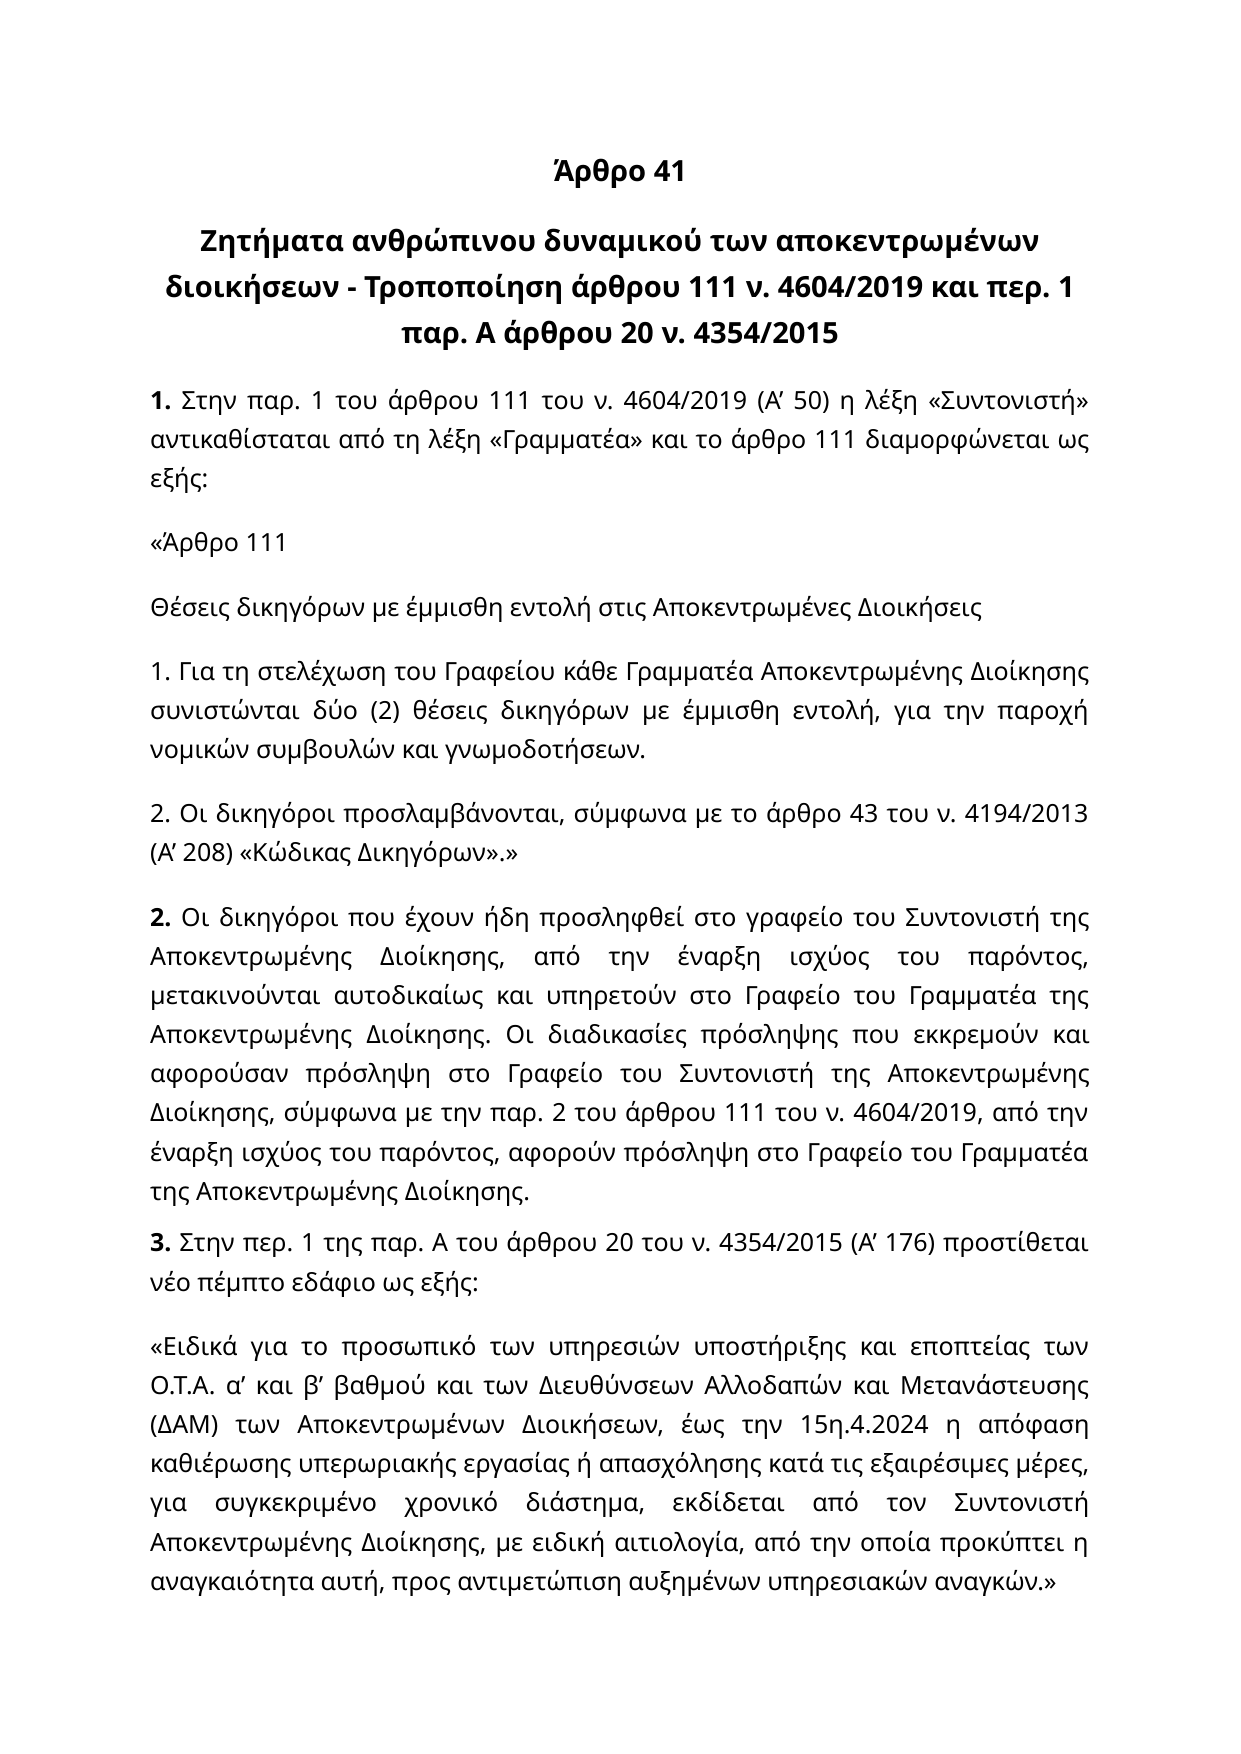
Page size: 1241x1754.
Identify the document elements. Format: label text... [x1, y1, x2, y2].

text 2. Οι δικηγόροι προσλαμβάνονται, σύμφωνα με το άρθρο 43 του ν. 4194/2013 (Α’ 208) «Κώδικας Δικηγόρων».» [150, 796, 1090, 869]
text «Ειδικά για το προσωπικό των υπηρεσιών υποστήριξης και εποπτείας των Ο.Τ.Α. α’ και β’ βαθμού και των Διευθύνσεων Αλλοδαπών και Μετανάστευσης (ΔΑΜ) των Αποκεντρωμένων Διοικήσεων, έως την 15η.4.2024 η απόφαση καθιέρωσης υπερωριακής εργασίας ή απασχόλησης κατά τις εξαιρέσιμες μέρες, για συγκεκριμένο χρονικό διάστημα, εκδίδεται από τον Συντονιστή Αποκεντρωμένης Διοίκησης, με ειδική αιτιολογία, από την οποία προκύπτει η αναγκαιότητα αυτή, προς αντιμετώπιση αυξημένων υπηρεσιακών αναγκών.» [150, 1328, 1090, 1597]
text 2. Οι δικηγόροι που έχουν ήδη προσληφθεί στο γραφείο του Συντονιστή της Αποκεντρωμένης Διοίκησης, από την έναρξη ισχύος του παρόντος, μετακινούνται αυτοδικαίως και υπηρετούν στο Γραφείο του Γραμματέα της Αποκεντρωμένης Διοίκησης. Οι διαδικασίες πρόσληψης που εκκρεμούν και αφορούσαν πρόσληψη στο Γραφείο του Συντονιστή της Αποκεντρωμένης Διοίκησης, σύμφωνα με την παρ. 2 του άρθρου 111 του ν. 4604/2019, από την έναρξη ισχύος του παρόντος, αφορούν πρόσληψη στο Γραφείο του Γραμματέα της Αποκεντρωμένης Διοίκησης. [150, 899, 1090, 1207]
text «Άρθρο 111 [150, 525, 1090, 559]
text 1. Στην παρ. 1 του άρθρου 111 του ν. 4604/2019 (Α’ 50) η λέξη «Συντονιστή» αντικαθίσταται από τη λέξη «Γραμματέα» και το άρθρο 111 διαμορφώνεται ως εξής: [150, 382, 1090, 495]
text Θέσεις δικηγόρων με έμμισθη εντολή στις Αποκεντρωμένες Διοικήσεις [150, 589, 1090, 623]
text 3. Στην περ. 1 της παρ. Α του άρθρου 20 του ν. 4354/2015 (Α’ 176) προστίθεται νέο πέμπτο εδάφιο ως εξής: [150, 1225, 1090, 1298]
subtitle Ζητήματα ανθρώπινου δυναμικού των αποκεντρωμένων διοικήσεων - Τροποποίηση άρθρου 111 ν. 4604/2019 και περ. 1 παρ. Α άρθρου 20 ν. 4354/2015 [150, 221, 1090, 352]
text 1. Για τη στελέχωση του Γραφείου κάθε Γραμματέα Αποκεντρωμένης Διοίκησης συνιστώνται δύο (2) θέσεις δικηγόρων με έμμισθη εντολή, για την παροχή νομικών συμβουλών και γνωμοδοτήσεων. [150, 653, 1090, 766]
subtitle Άρθρο 41 [150, 150, 1090, 190]
